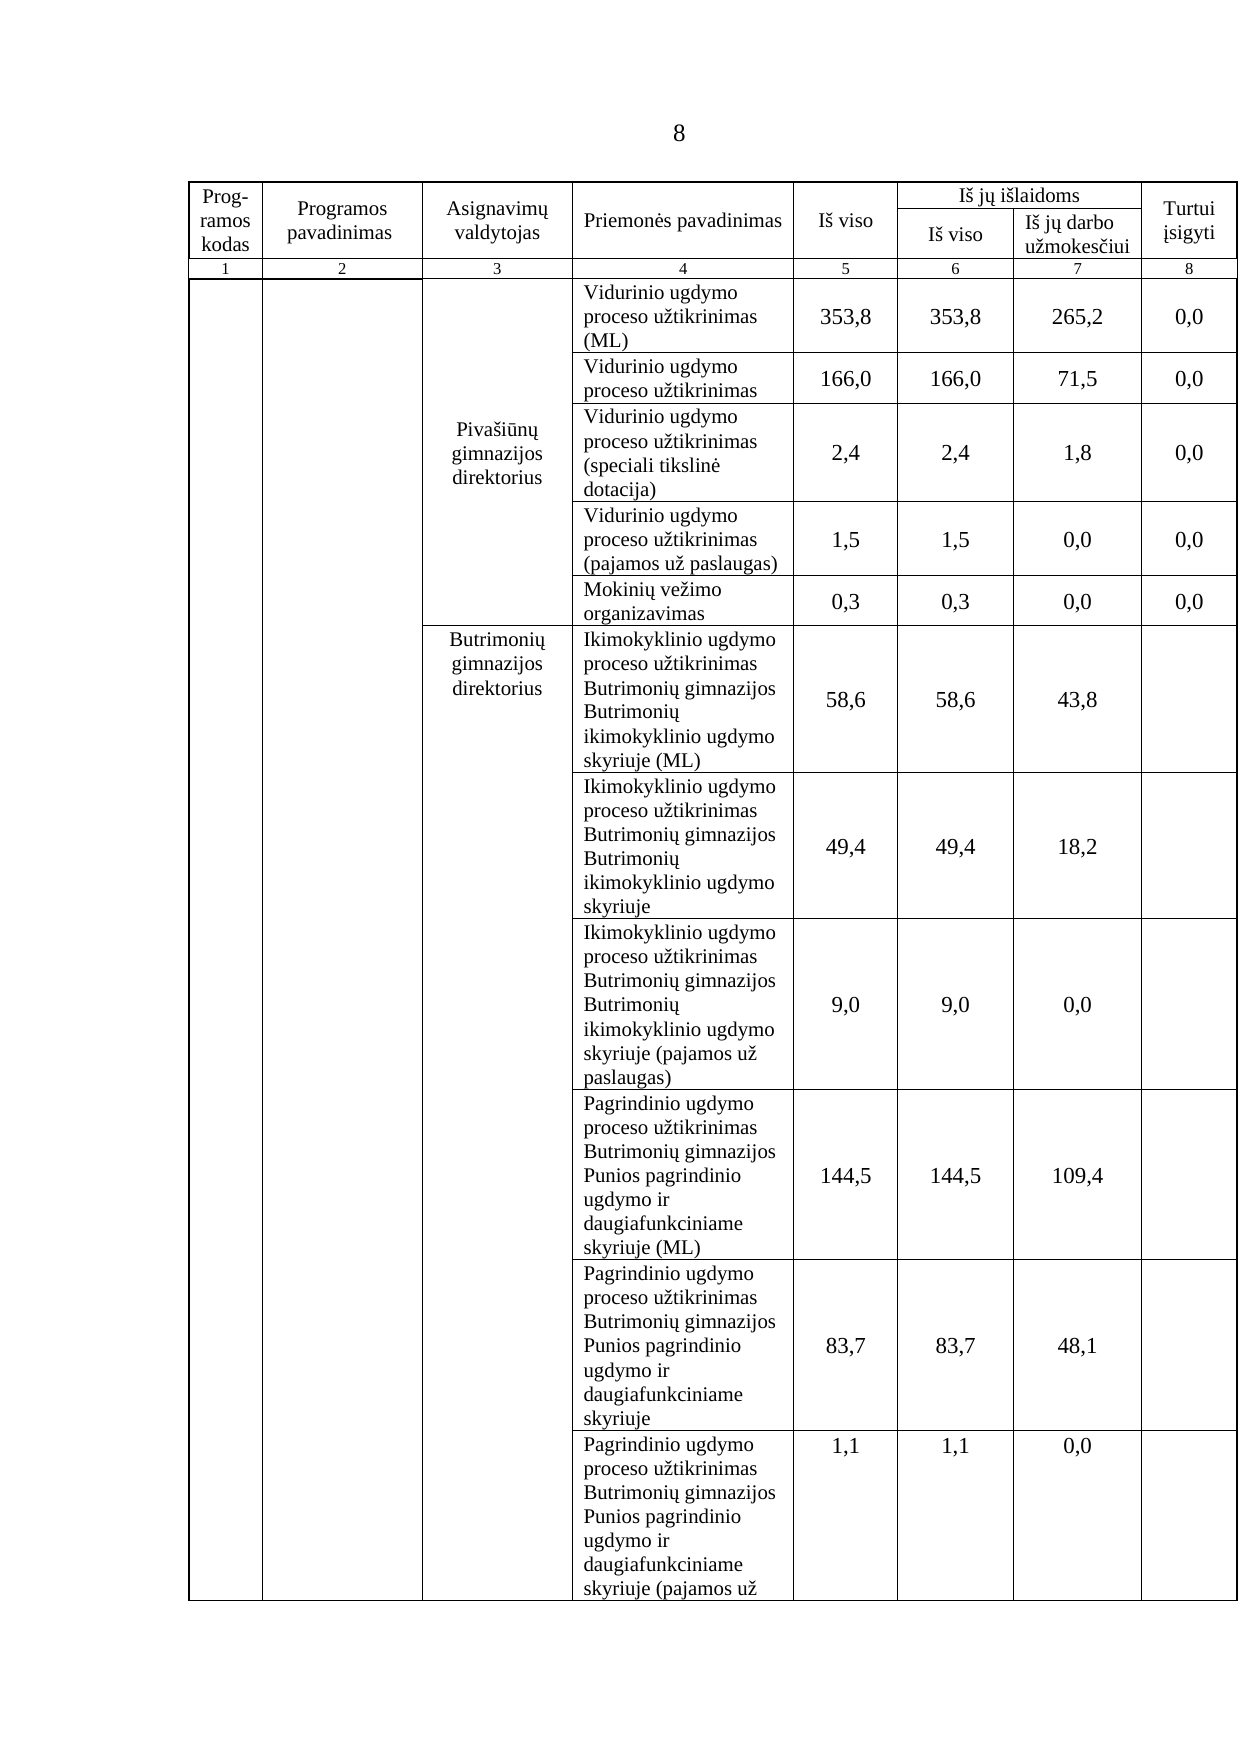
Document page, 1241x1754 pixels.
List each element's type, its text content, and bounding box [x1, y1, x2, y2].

table_cell 353,8 [794, 279, 897, 352]
table_cell 5 [794, 259, 897, 278]
table_cell [1142, 1431, 1236, 1600]
table_cell 0,0 [1142, 576, 1236, 625]
table_cell 83,7 [898, 1260, 1013, 1430]
table_cell Vidurinio ugdymo proceso užtikrinimas (speciali tikslinė dotacija) [573, 404, 793, 501]
table_cell 4 [573, 259, 793, 278]
table_cell 1,5 [794, 502, 897, 575]
table_cell 7 [1014, 259, 1141, 278]
table_cell 0,3 [898, 576, 1013, 625]
table_cell [263, 280, 422, 1600]
table_cell 0,3 [794, 576, 897, 625]
table_header Turtui įsigyti [1142, 183, 1236, 258]
table_cell 71,5 [1014, 353, 1141, 402]
table_cell 2 [263, 259, 422, 278]
table_cell Iš viso [898, 209, 1013, 258]
table_cell 43,8 [1014, 626, 1141, 772]
table_cell 0,0 [1014, 576, 1141, 625]
table_cell [1142, 1090, 1236, 1259]
table_cell Pagrindinio ugdymo proceso užtikrinimas Butrimonių gimnazijos Punios pagrindinio ugdymo ir daugiafunkciniame skyriuje (ML) [573, 1090, 793, 1259]
table_cell 0,0 [1142, 279, 1236, 352]
table_cell [1142, 1260, 1236, 1430]
table_cell 9,0 [898, 919, 1013, 1089]
table_cell Ikimokyklinio ugdymo proceso užtikrinimas Butrimonių gimnazijos Butrimonių ikimokyklinio ugdymo skyriuje (pajamos už paslaugas) [573, 919, 793, 1089]
table_cell 0,0 [1014, 502, 1141, 575]
table_cell 1,5 [898, 502, 1013, 575]
table_cell [190, 280, 262, 1600]
table_cell 0,0 [1142, 502, 1236, 575]
table_cell Vidurinio ugdymo proceso užtikrinimas [573, 353, 793, 402]
table_header Priemonės pavadinimas [573, 183, 793, 258]
table_cell Mokinių vežimo organizavimas [573, 576, 793, 625]
table_header Asignavimų valdytojas [423, 183, 572, 258]
table_cell 1,1 [898, 1431, 1013, 1600]
table_cell 3 [423, 259, 572, 278]
table_cell 166,0 [898, 353, 1013, 402]
table_cell Pagrindinio ugdymo proceso užtikrinimas Butrimonių gimnazijos Punios pagrindinio ugdymo ir daugiafunkciniame skyriuje [573, 1260, 793, 1430]
table_cell [1142, 626, 1236, 772]
table_cell Ikimokyklinio ugdymo proceso užtikrinimas Butrimonių gimnazijos Butrimonių ikimokyklinio ugdymo skyriuje (ML) [573, 626, 793, 772]
table_cell 144,5 [898, 1090, 1013, 1259]
table_cell Ikimokyklinio ugdymo proceso užtikrinimas Butrimonių gimnazijos Butrimonių ikimokyklinio ugdymo skyriuje [573, 773, 793, 918]
table_cell Iš jų darbo užmokesčiui [1014, 209, 1141, 258]
table_cell Vidurinio ugdymo proceso užtikrinimas (pajamos už paslaugas) [573, 502, 793, 575]
table_cell 18,2 [1014, 773, 1141, 918]
table_cell 1,8 [1014, 404, 1141, 501]
table_cell 58,6 [794, 626, 897, 772]
table_cell 0,0 [1014, 1431, 1141, 1600]
table_cell Butrimonių gimnazijos direktorius [423, 626, 572, 1600]
table_cell 0,0 [1142, 353, 1236, 402]
table_cell 83,7 [794, 1260, 897, 1430]
table_cell 6 [898, 259, 1013, 278]
table_cell 8 [1142, 259, 1237, 278]
table_cell 2,4 [794, 404, 897, 501]
table_cell 1,1 [794, 1431, 897, 1600]
table_cell 49,4 [794, 773, 897, 918]
table_cell 144,5 [794, 1090, 897, 1259]
table_cell [1142, 919, 1236, 1089]
table_cell 48,1 [1014, 1260, 1141, 1430]
table_header Prog-ramos kodas [190, 183, 262, 258]
table_cell Pagrindinio ugdymo proceso užtikrinimas Butrimonių gimnazijos Punios pagrindinio ugdymo ir daugiafunkciniame skyriuje (pajamos už [573, 1431, 793, 1600]
table_header Iš viso [794, 183, 897, 258]
table_cell 2,4 [898, 404, 1013, 501]
table_cell Vidurinio ugdymo proceso užtikrinimas (ML) [573, 279, 793, 352]
table_cell 9,0 [794, 919, 897, 1089]
table_cell 109,4 [1014, 1090, 1141, 1259]
table_cell 0,0 [1014, 919, 1141, 1089]
table_cell 49,4 [898, 773, 1013, 918]
table_header Iš jų išlaidoms [898, 183, 1141, 207]
table_cell 1 [189, 259, 262, 278]
table_cell 353,8 [898, 279, 1013, 352]
table_header Programos pavadinimas [263, 183, 422, 258]
table_cell 58,6 [898, 626, 1013, 772]
table_cell Pivašiūnų gimnazijos direktorius [423, 279, 572, 625]
table_cell 166,0 [794, 353, 897, 402]
table_cell [1142, 773, 1236, 918]
table_cell 265,2 [1014, 279, 1141, 352]
table_cell 0,0 [1142, 404, 1236, 501]
